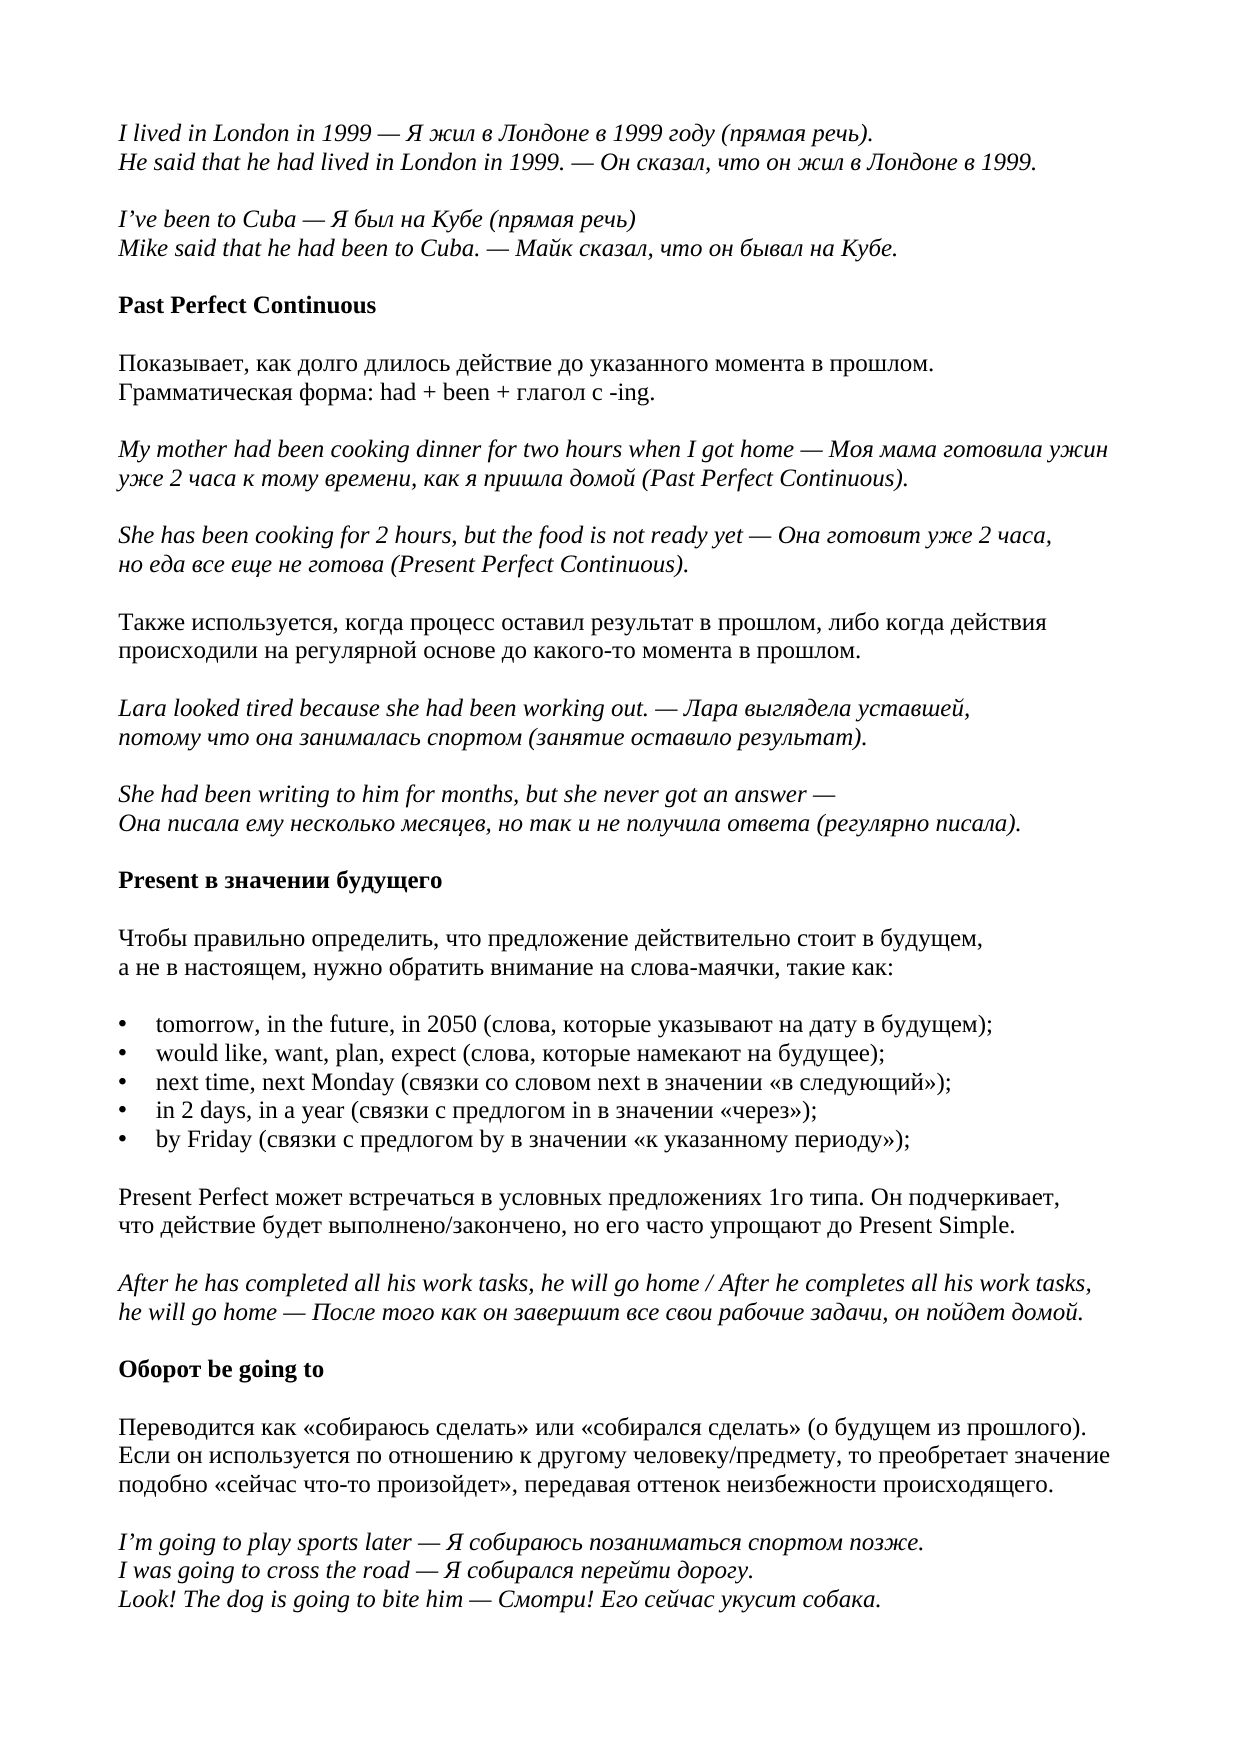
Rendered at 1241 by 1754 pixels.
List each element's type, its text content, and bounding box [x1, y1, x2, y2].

list in 2 days, in a year (связки с предлогом in в значении «через»); [118, 1096, 1122, 1124]
text I’m going to play sports later — Я собираюсь позаниматься спортом позже. [118, 1527, 1122, 1556]
text After he has completed all his work tasks, he will go home / After he completes all his work tasks, he will go home — После того как он завершит все свои рабочие задачи, он пойдет домой. [118, 1268, 1122, 1326]
text I lived in London in 1999 — Я жил в Лондоне в 1999 году (прямая речь). [118, 118, 1122, 147]
text Также используется, когда процесс оставил результат в прошлом, либо когда действия происходили на регулярной основе до какого-то момента в прошлом. [118, 607, 1122, 664]
list tomorrow, in the future, in 2050 (слова, которые указывают на дату в будущем); [118, 1009, 1122, 1038]
text Past Perfect Continuous [118, 291, 1122, 319]
text Mike said that he had been to Cuba. — Майк сказал, что он бывал на Кубе. [118, 233, 1122, 262]
text Оборот be going to [118, 1354, 1122, 1383]
text но еда все еще не готова (Present Perfect Continuous). [118, 549, 1122, 578]
text потому что она занималась спортом (занятие оставило результат). [118, 722, 1122, 751]
text She had been writing to him for months, but she never got an answer — [118, 779, 1122, 808]
list would like, want, plan, expect (слова, которые намекают на будущее); [118, 1038, 1122, 1067]
list next time, next Monday (связки со словом next в значении «в следующий»); [118, 1067, 1122, 1096]
text Lara looked tired because she had been working out. — Лара выглядела уставшей, [118, 693, 1122, 722]
text Чтобы правильно определить, что предложение действительно стоит в будущем, [118, 923, 1122, 952]
text Present в значении будущего [118, 866, 1122, 894]
text Переводится как «собираюсь сделать» или «собирался сделать» (о будущем из прошлого). Если он используется по отношению к другому человеку/предмету, то преобретает значение подобно «сейчас что-то произойдет», передавая оттенок неизбежности происходящего. [118, 1412, 1122, 1498]
text I was going to cross the road — Я собирался перейти дорогу. [118, 1556, 1122, 1584]
text Показывает, как долго длилось действие до указанного момента в прошлом. [118, 348, 1122, 377]
text Present Perfect может встречаться в условных предложениях 1го типа. Он подчеркивает, [118, 1182, 1122, 1211]
list by Friday (связки с предлогом by в значении «к указанному периоду»); [118, 1124, 1122, 1153]
text Она писала ему несколько месяцев, но так и не получила ответа (регулярно писала). [118, 808, 1122, 837]
text My mother had been cooking dinner for two hours when I got home — Моя мама готовила ужин уже 2 часа к тому времени, как я пришла домой (Past Perfect Continuous). [118, 434, 1122, 492]
text He said that he had lived in London in 1999. — Он сказал, что он жил в Лондоне в 1999. [118, 147, 1122, 176]
text что действие будет выполнено/закончено, но его часто упрощают до Present Simple. [118, 1211, 1122, 1239]
text Грамматическая форма: had + been + глагол с -ing. [118, 377, 1122, 406]
text I’ve been to Cuba — Я был на Кубе (прямая речь) [118, 204, 1122, 233]
text She has been cooking for 2 hours, but the food is not ready yet — Она готовит уже 2 часа, [118, 521, 1122, 549]
text Look! The dog is going to bite him — Смотри! Его сейчас укусит собака. [118, 1584, 1122, 1613]
text а не в настоящем, нужно обратить внимание на слова-маячки, такие как: [118, 952, 1122, 981]
